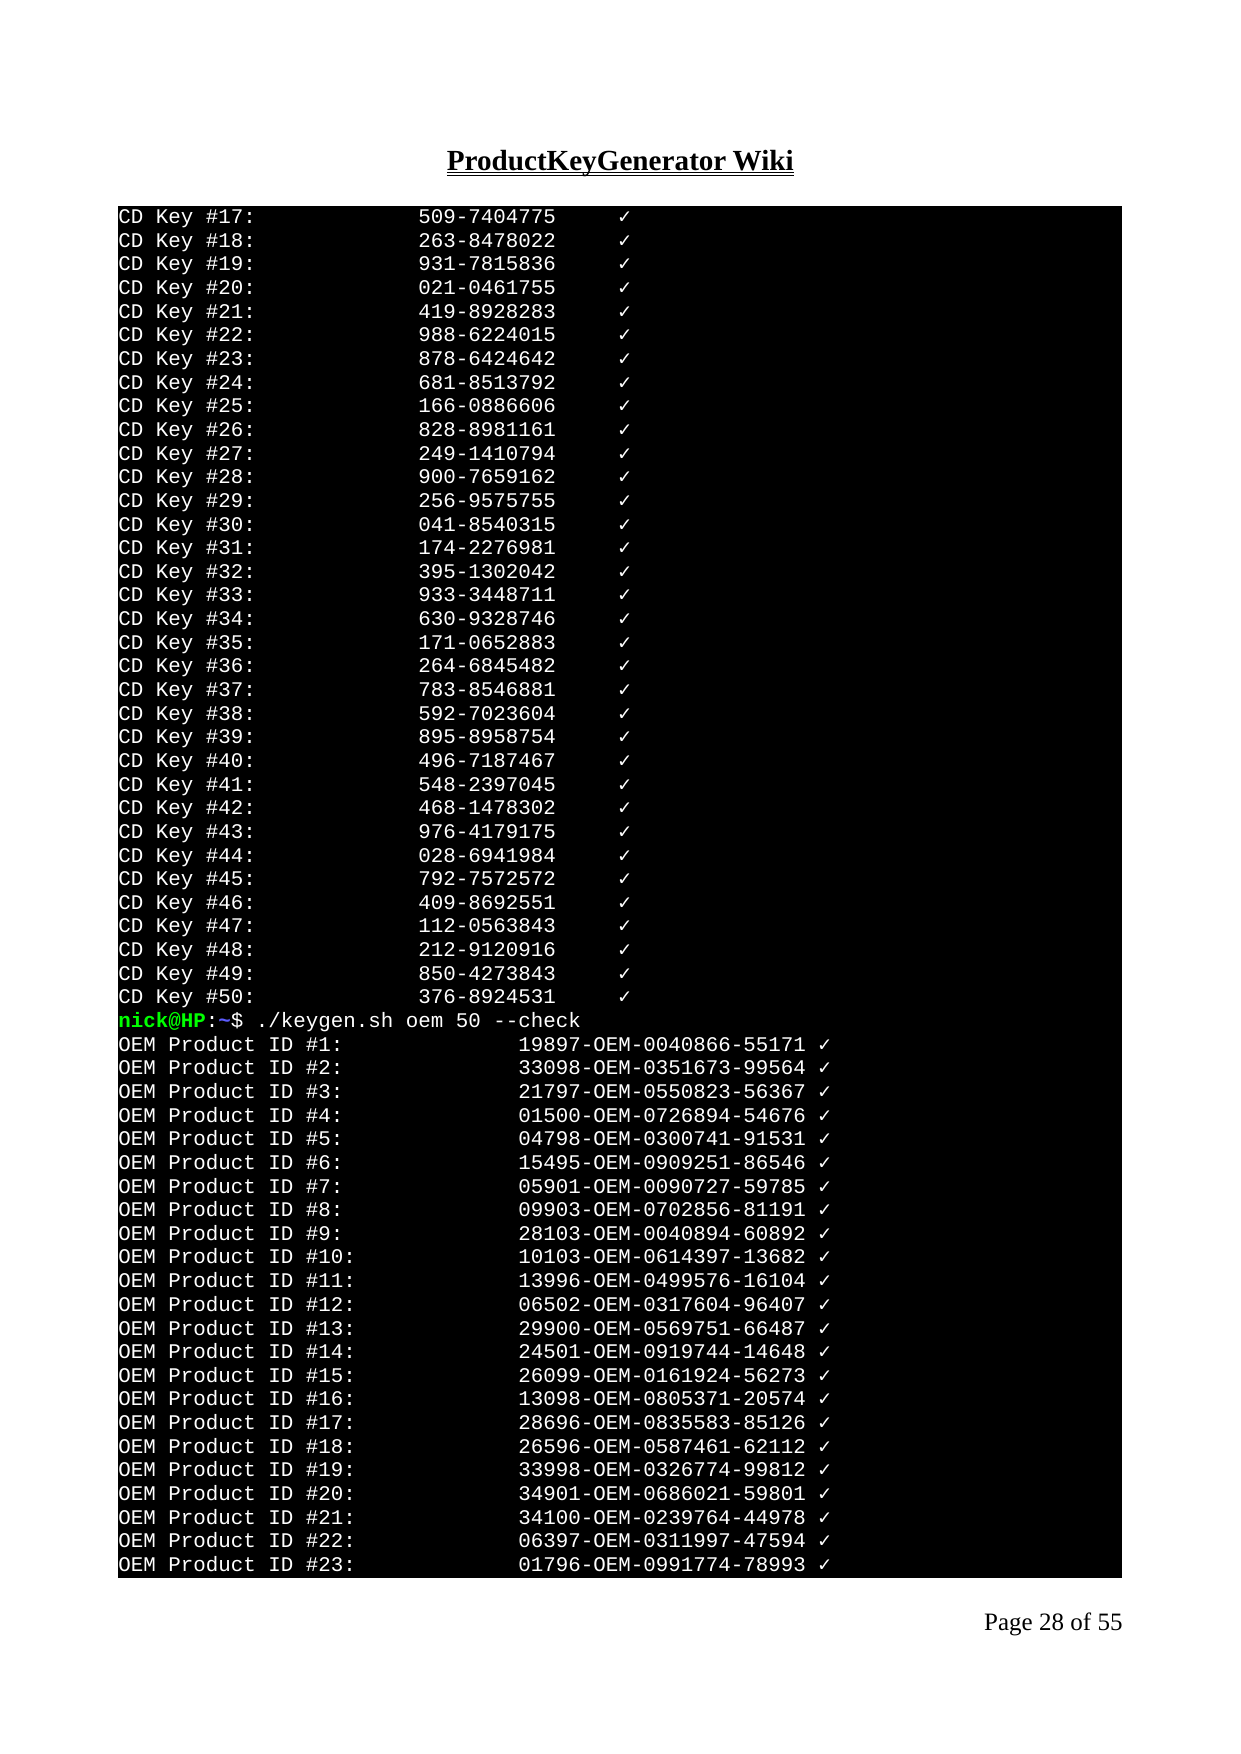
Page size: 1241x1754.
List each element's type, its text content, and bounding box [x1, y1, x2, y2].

text CD Key #47: 112-0563843 ✓ [118, 916, 1122, 939]
text CD Key #41: 548-2397045 ✓ [118, 774, 1122, 797]
text CD Key #24: 681-8513792 ✓ [118, 372, 1122, 395]
text CD Key #50: 376-8924531 ✓ [118, 986, 1122, 1010]
text CD Key #29: 256-9575755 ✓ [118, 490, 1122, 513]
text CD Key #32: 395-1302042 ✓ [118, 561, 1122, 584]
text CD Key #34: 630-9328746 ✓ [118, 608, 1122, 632]
text nick@HP:~$ ./keygen.sh oem 50 --check [118, 1010, 1122, 1034]
text CD Key #18: 263-8478022 ✓ [118, 230, 1122, 253]
text OEM Product ID #13: 29900-OEM-0569751-66487 ✓ [118, 1317, 1122, 1341]
text CD Key #26: 828-8981161 ✓ [118, 419, 1122, 443]
text OEM Product ID #11: 13996-OEM-0499576-16104 ✓ [118, 1270, 1122, 1294]
text OEM Product ID #16: 13098-OEM-0805371-20574 ✓ [118, 1388, 1122, 1412]
text OEM Product ID #14: 24501-OEM-0919744-14648 ✓ [118, 1341, 1122, 1365]
text OEM Product ID #23: 01796-OEM-0991774-78993 ✓ [118, 1554, 1122, 1578]
text CD Key #23: 878-6424642 ✓ [118, 348, 1122, 372]
text CD Key #31: 174-2276981 ✓ [118, 537, 1122, 561]
text CD Key #35: 171-0652883 ✓ [118, 632, 1122, 655]
text OEM Product ID #19: 33998-OEM-0326774-99812 ✓ [118, 1459, 1122, 1483]
text CD Key #27: 249-1410794 ✓ [118, 443, 1122, 466]
text CD Key #42: 468-1478302 ✓ [118, 797, 1122, 821]
text OEM Product ID #21: 34100-OEM-0239764-44978 ✓ [118, 1507, 1122, 1530]
text CD Key #46: 409-8692551 ✓ [118, 892, 1122, 916]
text CD Key #30: 041-8540315 ✓ [118, 513, 1122, 537]
text OEM Product ID #15: 26099-OEM-0161924-56273 ✓ [118, 1365, 1122, 1388]
text CD Key #49: 850-4273843 ✓ [118, 963, 1122, 986]
text OEM Product ID #1: 19897-OEM-0040866-55171 ✓ [118, 1034, 1122, 1057]
text CD Key #45: 792-7572572 ✓ [118, 868, 1122, 892]
text CD Key #33: 933-3448711 ✓ [118, 584, 1122, 608]
text CD Key #17: 509-7404775 ✓ [118, 206, 1122, 230]
text OEM Product ID #4: 01500-OEM-0726894-54676 ✓ [118, 1105, 1122, 1128]
text OEM Product ID #3: 21797-OEM-0550823-56367 ✓ [118, 1081, 1122, 1105]
text OEM Product ID #22: 06397-OEM-0311997-47594 ✓ [118, 1530, 1122, 1554]
text CD Key #20: 021-0461755 ✓ [118, 277, 1122, 301]
text CD Key #38: 592-7023604 ✓ [118, 703, 1122, 726]
text OEM Product ID #9: 28103-OEM-0040894-60892 ✓ [118, 1223, 1122, 1247]
text OEM Product ID #6: 15495-OEM-0909251-86546 ✓ [118, 1152, 1122, 1176]
text CD Key #22: 988-6224015 ✓ [118, 324, 1122, 348]
text CD Key #28: 900-7659162 ✓ [118, 466, 1122, 490]
text OEM Product ID #2: 33098-OEM-0351673-99564 ✓ [118, 1057, 1122, 1081]
text CD Key #19: 931-7815836 ✓ [118, 253, 1122, 277]
text OEM Product ID #5: 04798-OEM-0300741-91531 ✓ [118, 1128, 1122, 1152]
text OEM Product ID #10: 10103-OEM-0614397-13682 ✓ [118, 1247, 1122, 1270]
text CD Key #43: 976-4179175 ✓ [118, 821, 1122, 844]
text OEM Product ID #7: 05901-OEM-0090727-59785 ✓ [118, 1176, 1122, 1199]
text OEM Product ID #12: 06502-OEM-0317604-96407 ✓ [118, 1294, 1122, 1317]
text OEM Product ID #18: 26596-OEM-0587461-62112 ✓ [118, 1436, 1122, 1459]
text OEM Product ID #8: 09903-OEM-0702856-81191 ✓ [118, 1199, 1122, 1223]
text CD Key #36: 264-6845482 ✓ [118, 655, 1122, 679]
text CD Key #37: 783-8546881 ✓ [118, 679, 1122, 703]
text CD Key #44: 028-6941984 ✓ [118, 844, 1122, 868]
text CD Key #21: 419-8928283 ✓ [118, 301, 1122, 324]
text OEM Product ID #17: 28696-OEM-0835583-85126 ✓ [118, 1412, 1122, 1436]
text CD Key #40: 496-7187467 ✓ [118, 750, 1122, 774]
text CD Key #48: 212-9120916 ✓ [118, 939, 1122, 963]
text CD Key #25: 166-0886606 ✓ [118, 395, 1122, 419]
text CD Key #39: 895-8958754 ✓ [118, 726, 1122, 750]
text OEM Product ID #20: 34901-OEM-0686021-59801 ✓ [118, 1483, 1122, 1507]
